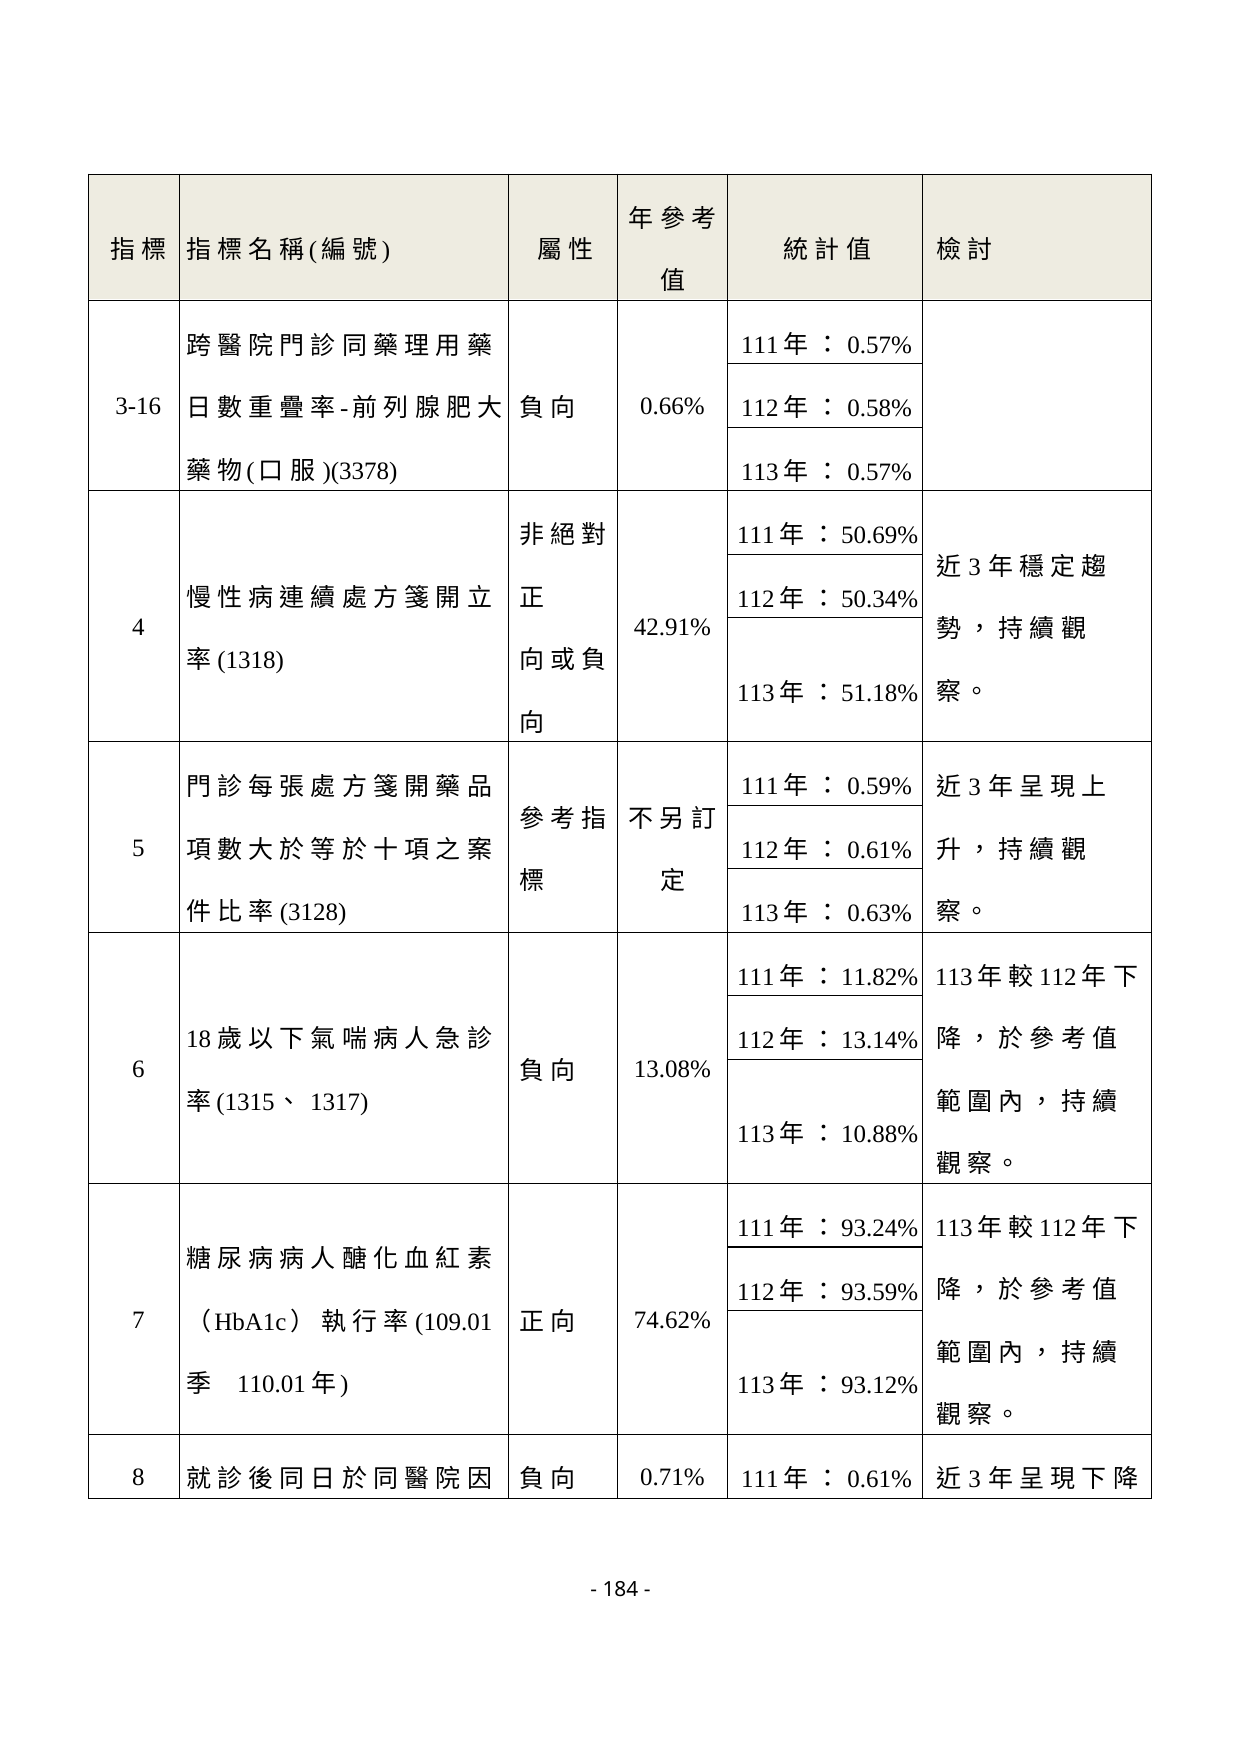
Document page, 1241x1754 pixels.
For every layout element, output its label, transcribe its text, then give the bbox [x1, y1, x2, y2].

table_cell 112年：93.59% [728, 1248, 922, 1310]
table_cell 近3年穩定趨勢，持續觀察。 [923, 491, 1151, 741]
table_cell 74.62% [618, 1184, 727, 1434]
table_cell 近3年呈現下降 [923, 1435, 1151, 1497]
table_cell 112年：0.58% [728, 364, 922, 427]
table_cell 111年：0.61% [728, 1435, 922, 1497]
table_cell 18歲以下氣喘病人急診率(1315、1317) [180, 933, 508, 1183]
table_cell 參考指標 [509, 742, 617, 932]
table_cell 負向 [509, 1435, 617, 1497]
table_cell 113年：93.12% [728, 1311, 922, 1434]
table_cell 6 [89, 933, 179, 1183]
table_cell 111年：50.69% [728, 491, 922, 554]
table_cell 112年：50.34% [728, 555, 922, 617]
table_cell 113年：10.88% [728, 1060, 922, 1183]
table_cell [923, 301, 1151, 490]
table_cell 113年：0.63% [728, 869, 922, 932]
table_cell 負向 [509, 301, 617, 490]
table_cell 糖尿病病人醣化血紅素（HbA1c）執行率(109.01季 110.01年) [180, 1184, 508, 1434]
table_cell 3-16 [89, 301, 179, 490]
table_cell 負向 [509, 933, 617, 1183]
table_header 統計值 [728, 175, 922, 299]
table_cell 111年：93.24% [728, 1184, 922, 1246]
table_cell 111年：0.57% [728, 301, 922, 363]
table_cell 8 [89, 1435, 179, 1497]
table_cell 42.91% [618, 491, 727, 741]
table_cell 0.71% [618, 1435, 727, 1497]
table_cell 111年：11.82% [728, 933, 922, 995]
table_cell 不另訂定 [618, 742, 727, 932]
table_cell 7 [89, 1184, 179, 1434]
table_cell 慢性病連續處方箋開立率(1318) [180, 491, 508, 741]
table_cell 113年：0.57% [728, 428, 922, 490]
table_header 指標名稱(編號) [180, 175, 508, 299]
table_cell 113年：51.18% [728, 618, 922, 741]
table_cell 5 [89, 742, 179, 932]
table_cell 111年：0.59% [728, 742, 922, 805]
table_header 屬性 [509, 175, 617, 299]
table_header 指標 [89, 175, 179, 299]
table_cell 正向 [509, 1184, 617, 1434]
table_cell 門診每張處方箋開藥品項數大於等於十項之案件比率(3128) [180, 742, 508, 932]
table_cell 112年：13.14% [728, 996, 922, 1059]
table_header 年參考值 [618, 175, 727, 299]
table_header 檢討 [923, 175, 1151, 299]
table_cell 就診後同日於同醫院因 [180, 1435, 508, 1497]
table_cell 13.08% [618, 933, 727, 1183]
table_cell 非絕對正 向或負向 [509, 491, 617, 741]
table_cell 0.66% [618, 301, 727, 490]
table_cell 112年：0.61% [728, 806, 922, 868]
table_cell 113年較112年下降，於參考值範圍內，持續觀察。 [923, 933, 1151, 1183]
table_cell 近3年呈現上升，持續觀察。 [923, 742, 1151, 932]
table_cell 跨醫院門診同藥理用藥日數重疊率-前列腺肥大藥物(口服)(3378) [180, 301, 508, 490]
table_cell 4 [89, 491, 179, 741]
table_cell 113年較112年下降，於參考值範圍內，持續觀察。 [923, 1184, 1151, 1434]
